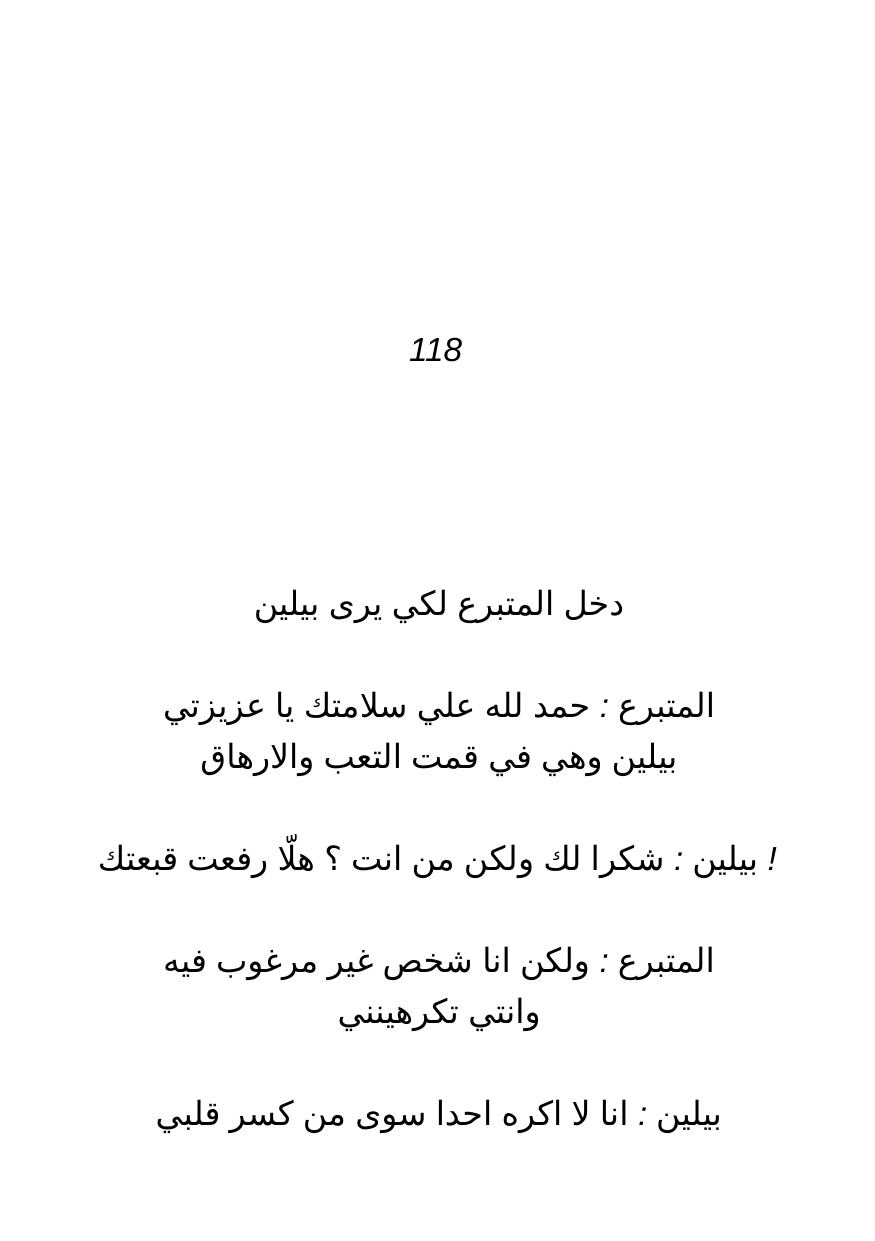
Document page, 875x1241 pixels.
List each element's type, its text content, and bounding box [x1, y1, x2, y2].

text دخل المتبرع لكي يرى بيلين [75, 584, 799, 623]
text 118 [75, 330, 799, 368]
text بيلين : انا لا اكره احدا سوى من كسر قلبي [75, 1094, 799, 1132]
text وانتي تكرهينني [75, 992, 799, 1030]
text المتبرع : ولكن انا شخص غير مرغوب فيه [75, 941, 799, 979]
text بيلين : شكرا لك ولكن من انت ؟ هلّا رفعت قبعتك ! [75, 839, 799, 877]
text بيلين وهي في قمت التعب والارهاق [75, 737, 799, 776]
text المتبرع : حمد لله علي سلامتك يا عزيزتي [75, 686, 799, 725]
